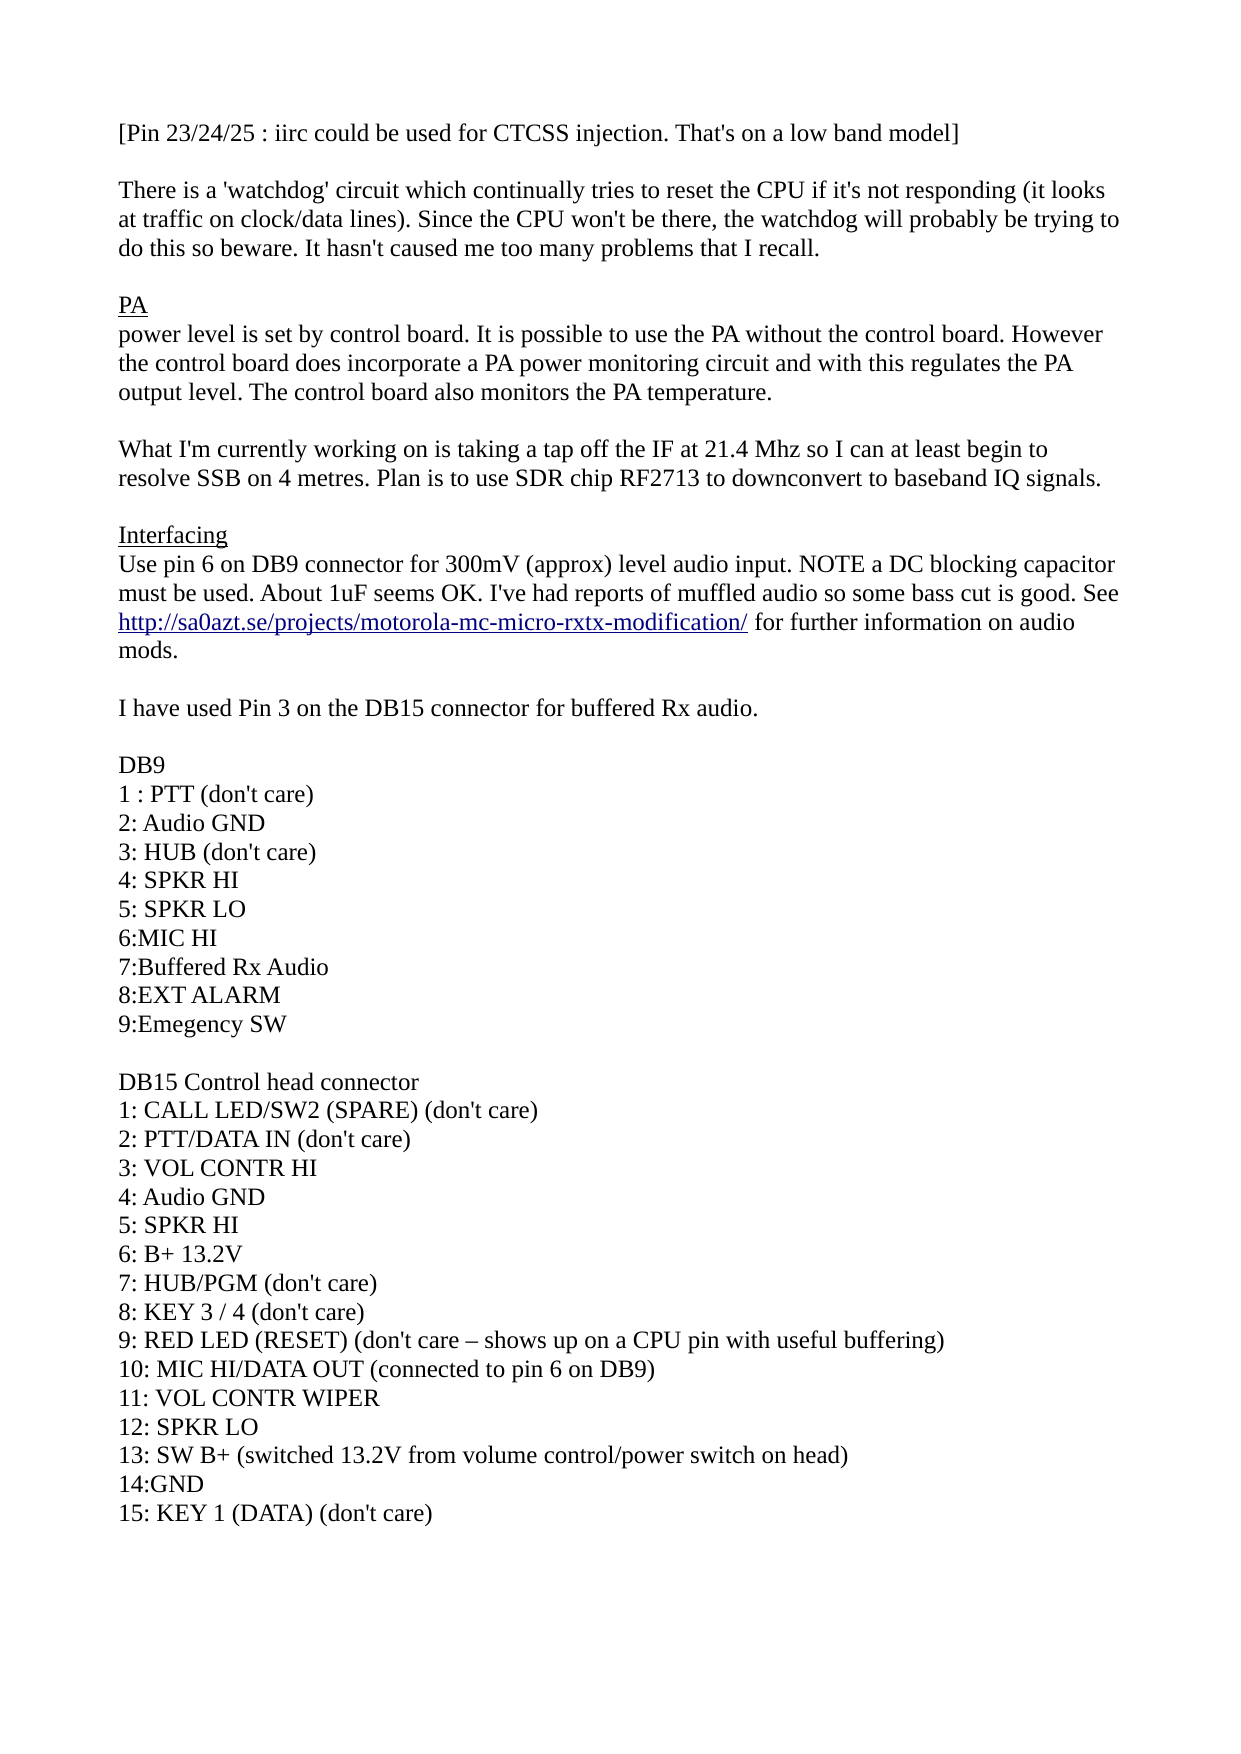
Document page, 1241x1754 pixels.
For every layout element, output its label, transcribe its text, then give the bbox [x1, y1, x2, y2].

text 14:GND [118, 1469, 1122, 1498]
text 8:EXT ALARM [118, 981, 1122, 1009]
text 1: CALL LED/SW2 (SPARE) (don't care) [118, 1096, 1122, 1124]
text There is a 'watchdog' circuit which continually tries to reset the CPU if it's not responding (it looks at traffic on clock/data lines). Since the CPU won't be there, the watchdog will probably be trying to do this so beware. It hasn't caused me too many problems that I recall. [118, 176, 1122, 262]
text [Pin 23/24/25 : iirc could be used for CTCSS injection. That's on a low band model] [118, 118, 1122, 147]
text 10: MIC HI/DATA OUT (connected to pin 6 on DB9) [118, 1354, 1122, 1383]
text 9: RED LED (RESET) (don't care – shows up on a CPU pin with useful buffering) [118, 1326, 1122, 1354]
text DB15 Control head connector [118, 1067, 1122, 1096]
text Use pin 6 on DB9 connector for 300mV (approx) level audio input. NOTE a DC blocking capacitor must be used. About 1uF seems OK. I've had reports of muffled audio so some bass cut is good. See http://sa0azt.se/projects/motorola-mc-micro-rxtx-modification/ for further information on audio mods. [118, 549, 1122, 664]
text 9:Emegency SW [118, 1009, 1122, 1038]
text 11: VOL CONTR WIPER [118, 1383, 1122, 1412]
text 2: PTT/DATA IN (don't care) [118, 1124, 1122, 1153]
text 2: Audio GND [118, 808, 1122, 837]
text What I'm currently working on is taking a tap off the IF at 21.4 Mhz so I can at least begin to resolve SSB on 4 metres. Plan is to use SDR chip RF2713 to downconvert to baseband IQ signals. [118, 434, 1122, 492]
text 6:MIC HI [118, 923, 1122, 952]
text 15: KEY 1 (DATA) (don't care) [118, 1498, 1122, 1527]
text 8: KEY 3 / 4 (don't care) [118, 1297, 1122, 1326]
text 7:Buffered Rx Audio [118, 952, 1122, 981]
text Interfacing [118, 521, 1122, 549]
text 4: Audio GND [118, 1182, 1122, 1211]
text 12: SPKR LO [118, 1412, 1122, 1441]
text 1 : PTT (don't care) [118, 779, 1122, 808]
text DB9 [118, 751, 1122, 779]
text 3: HUB (don't care) [118, 837, 1122, 866]
text 13: SW B+ (switched 13.2V from volume control/power switch on head) [118, 1441, 1122, 1469]
text PA [118, 291, 1122, 319]
text power level is set by control board. It is possible to use the PA without the control board. However the control board does incorporate a PA power monitoring circuit and with this regulates the PA output level. The control board also monitors the PA temperature. [118, 319, 1122, 406]
text 5: SPKR HI [118, 1211, 1122, 1239]
text 6: B+ 13.2V [118, 1239, 1122, 1268]
text I have used Pin 3 on the DB15 connector for buffered Rx audio. [118, 693, 1122, 722]
text 4: SPKR HI [118, 866, 1122, 894]
text 3: VOL CONTR HI [118, 1153, 1122, 1182]
text 7: HUB/PGM (don't care) [118, 1268, 1122, 1297]
text 5: SPKR LO [118, 894, 1122, 923]
